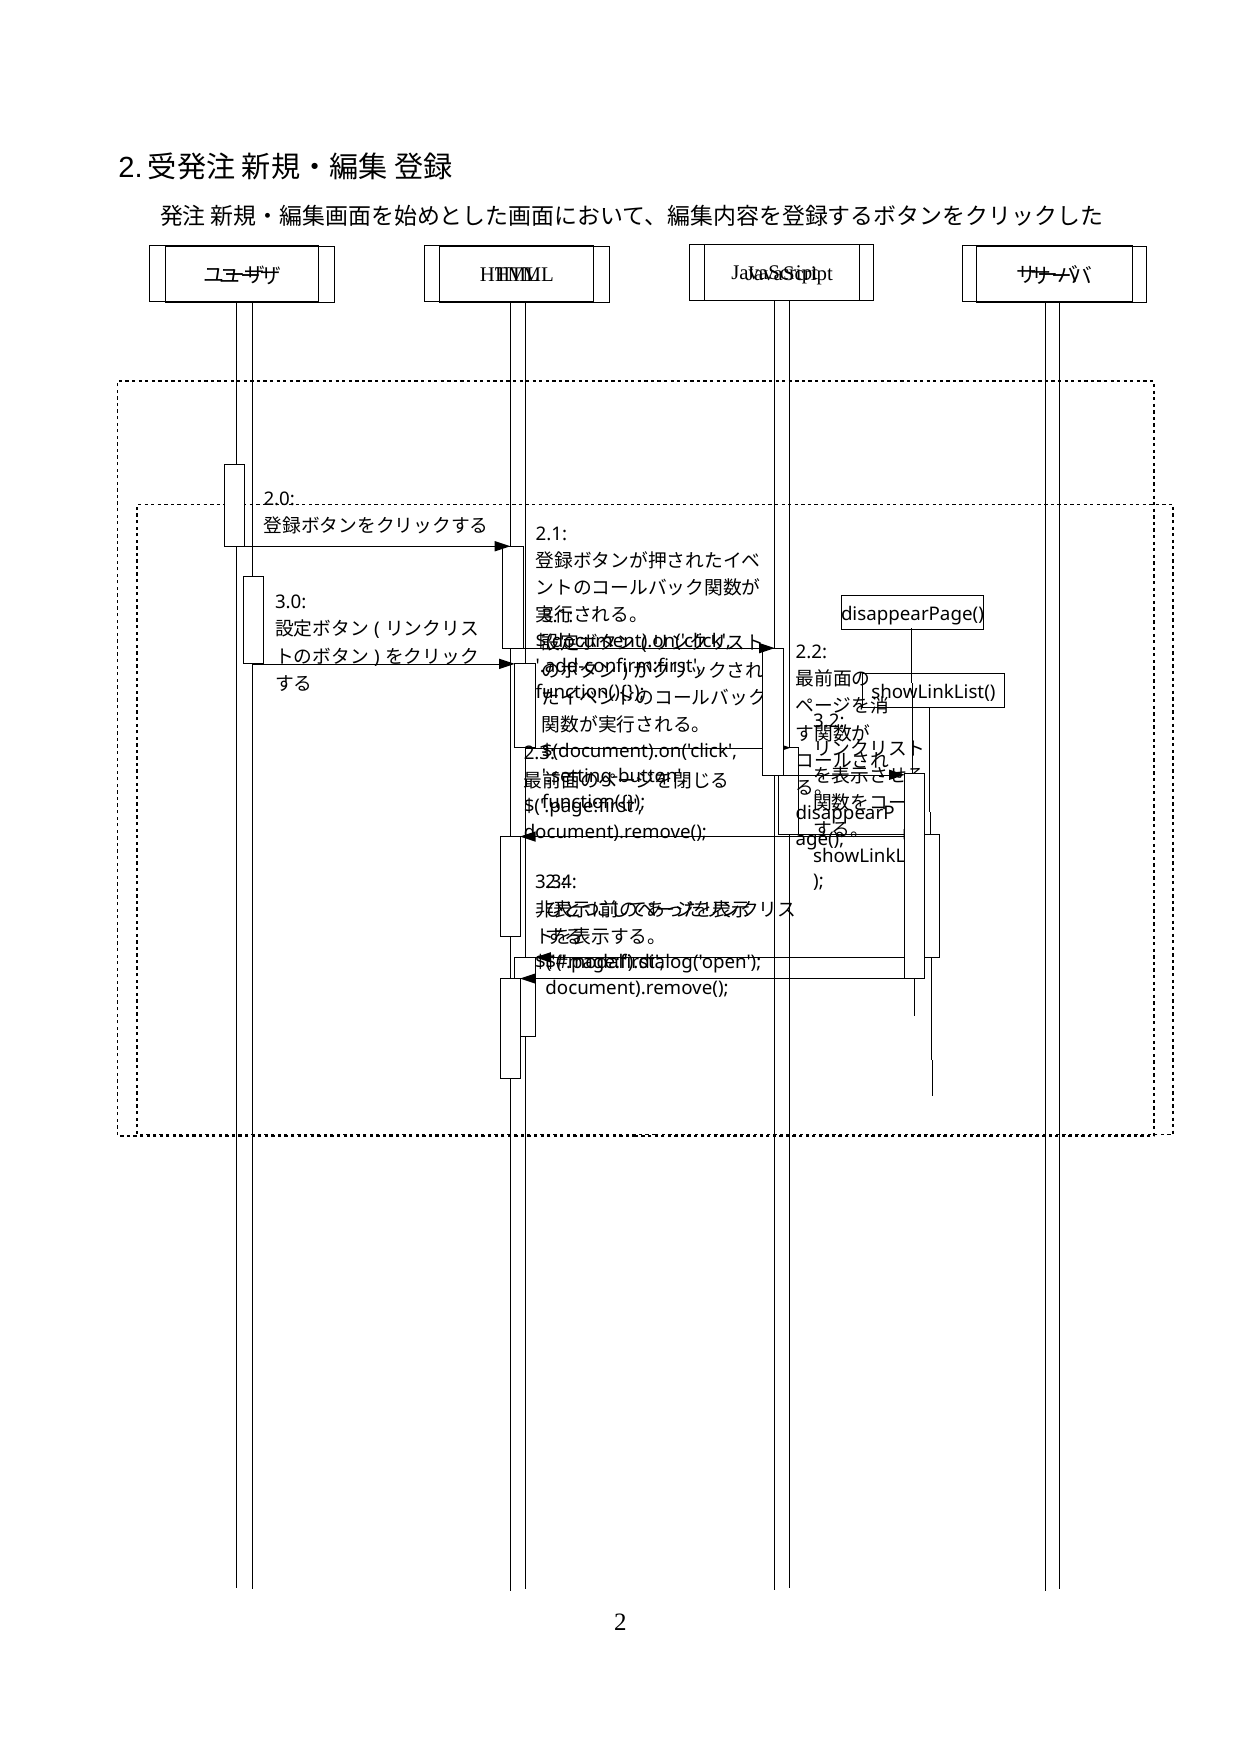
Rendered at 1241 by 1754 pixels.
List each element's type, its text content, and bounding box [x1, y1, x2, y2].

text 発注 新規・編集画面を始めとした画面において、編集内容を登録するボタンをクリックした [139, 198, 1122, 231]
subtitle 受発注 新規・編集 登録 [118, 143, 1122, 185]
